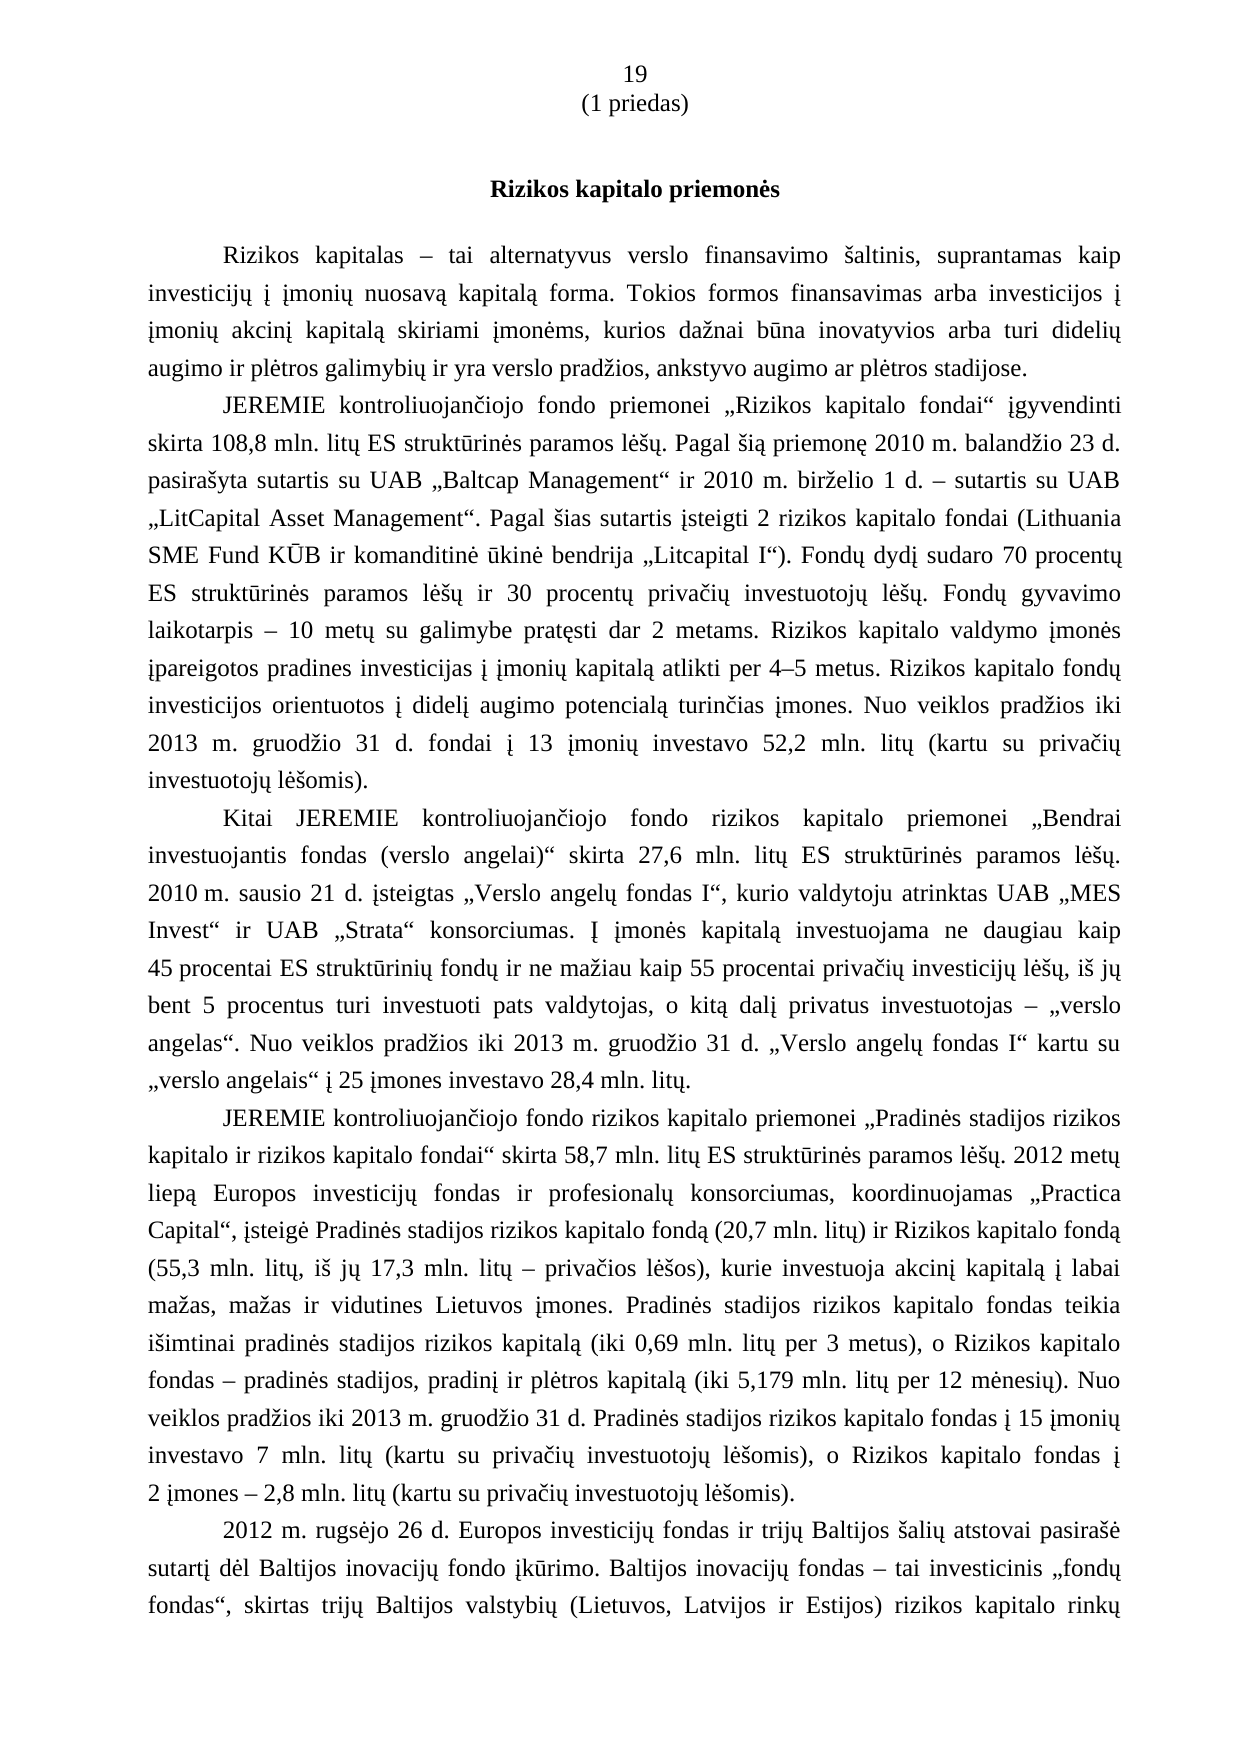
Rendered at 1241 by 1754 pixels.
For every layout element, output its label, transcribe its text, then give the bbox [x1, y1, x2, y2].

text Rizikos kapitalas – tai alternatyvus verslo finansavimo šaltinis, suprantamas kaip investicijų į įmonių nuosavą kapitalą forma. Tokios formos finansavimas arba investicijos į įmonių akcinį kapitalą skiriami įmonėms, kurios dažnai būna inovatyvios arba turi didelių augimo ir plėtros galimybių ir yra verslo pradžios, ankstyvo augimo ar plėtros stadijose. [148, 232, 1122, 382]
text Rizikos kapitalo priemonės [148, 174, 1122, 203]
text JEREMIE kontroliuojančiojo fondo priemonei „Rizikos kapitalo fondai“ įgyvendinti skirta 108,8 mln. litų ES struktūrinės paramos lėšų. Pagal šią priemonę 2010 m. balandžio 23 d. pasirašyta sutartis su UAB „Baltcap Management“ ir 2010 m. birželio 1 d. – sutartis su UAB „LitCapital Asset Management“. Pagal šias sutartis įsteigti 2 rizikos kapitalo fondai (Lithuania SME Fund KŪB ir komanditinė ūkinė bendrija „Litcapital I“). Fondų dydį sudaro 70 procentų ES struktūrinės paramos lėšų ir 30 procentų privačių investuotojų lėšų. Fondų gyvavimo laikotarpis – 10 metų su galimybe pratęsti dar 2 metams. Rizikos kapitalo valdymo įmonės įpareigotos pradines investicijas į įmonių kapitalą atlikti per 4–5 metus. Rizikos kapitalo fondų investicijos orientuotos į didelį augimo potencialą turinčias įmones. Nuo veiklos pradžios iki 2013 m. gruodžio 31 d. fondai į 13 įmonių investavo 52,2 mln. litų (kartu su privačių investuotojų lėšomis). [148, 382, 1122, 794]
text JEREMIE kontroliuojančiojo fondo rizikos kapitalo priemonei „Pradinės stadijos rizikos kapitalo ir rizikos kapitalo fondai“ skirta 58,7 mln. litų ES struktūrinės paramos lėšų. 2012 metų liepą Europos investicijų fondas ir profesionalų konsorciumas, koordinuojamas „Practica Capital“, įsteigė Pradinės stadijos rizikos kapitalo fondą (20,7 mln. litų) ir Rizikos kapitalo fondą (55,3 mln. litų, iš jų 17,3 mln. litų – privačios lėšos), kurie investuoja akcinį kapitalą į labai mažas, mažas ir vidutines Lietuvos įmones. Pradinės stadijos rizikos kapitalo fondas teikia išimtinai pradinės stadijos rizikos kapitalą (iki 0,69 mln. litų per 3 metus), o Rizikos kapitalo fondas – pradinės stadijos, pradinį ir plėtros kapitalą (iki 5,179 mln. litų per 12 mėnesių). Nuo veiklos pradžios iki 2013 m. gruodžio 31 d. Pradinės stadijos rizikos kapitalo fondas į 15 įmonių investavo 7 mln. litų (kartu su privačių investuotojų lėšomis), o Rizikos kapitalo fondas į 2 įmones – 2,8 mln. litų (kartu su privačių investuotojų lėšomis). [148, 1094, 1122, 1507]
text Kitai JEREMIE kontroliuojančiojo fondo rizikos kapitalo priemonei „Bendrai investuojantis fondas (verslo angelai)“ skirta 27,6 mln. litų ES struktūrinės paramos lėšų. 2010 m. sausio 21 d. įsteigtas „Verslo angelų fondas I“, kurio valdytoju atrinktas UAB „MES Invest“ ir UAB „Strata“ konsorciumas. Į įmonės kapitalą investuojama ne daugiau kaip 45 procentai ES struktūrinių fondų ir ne mažiau kaip 55 procentai privačių investicijų lėšų, iš jų bent 5 procentus turi investuoti pats valdytojas, o kitą dalį privatus investuotojas – „verslo angelas“. Nuo veiklos pradžios iki 2013 m. gruodžio 31 d. „Verslo angelų fondas I“ kartu su „verslo angelais“ į 25 įmones investavo 28,4 mln. litų. [148, 794, 1122, 1094]
text 2012 m. rugsėjo 26 d. Europos investicijų fondas ir trijų Baltijos šalių atstovai pasirašė sutartį dėl Baltijos inovacijų fondo įkūrimo. Baltijos inovacijų fondas – tai investicinis „fondų fondas“, skirtas trijų Baltijos valstybių (Lietuvos, Latvijos ir Estijos) rizikos kapitalo rinkų [148, 1507, 1122, 1619]
